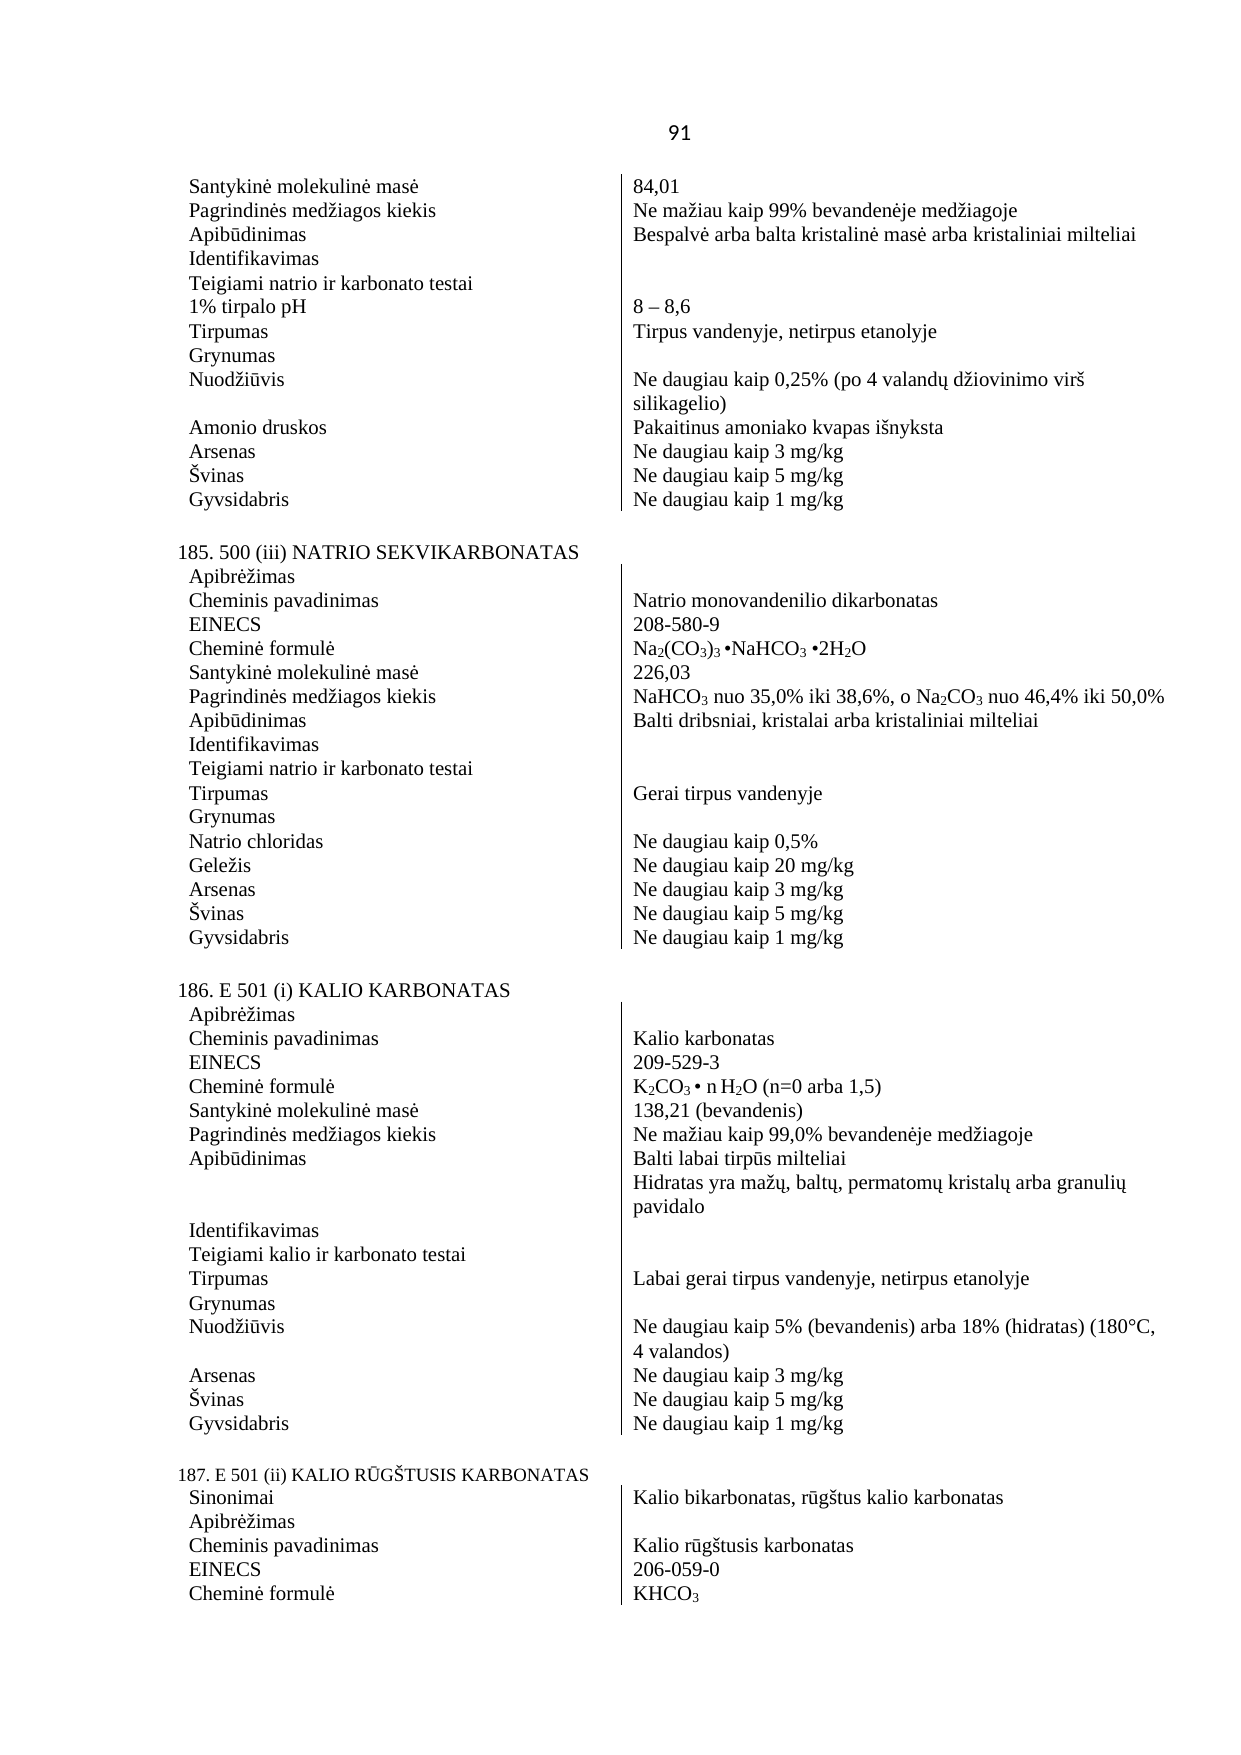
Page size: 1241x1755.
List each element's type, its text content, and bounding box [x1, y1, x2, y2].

table_cell Teigiami natrio ir karbonato testai [177, 270, 621, 294]
table_cell Gyvsidabris [177, 1411, 621, 1435]
table_cell Ne daugiau kaip 0,5% [622, 829, 1181, 853]
table_cell Ne daugiau kaip 3 mg/kg [622, 877, 1181, 901]
table_cell Ne daugiau kaip 1 mg/kg [622, 487, 1181, 511]
table_cell Natrio monovandenilio dikarbonatas [622, 588, 1181, 612]
table_cell EINECS [177, 1557, 621, 1581]
table_cell Ne daugiau kaip 0,25% (po 4 valandų džiovinimo virš silikagelio) [622, 367, 1181, 415]
table_cell 209-529-3 [622, 1050, 1181, 1074]
table_cell Ne daugiau kaip 5 mg/kg [622, 901, 1181, 925]
table_cell Arsenas [177, 1363, 621, 1387]
table_cell Arsenas [177, 877, 621, 901]
table_cell [622, 343, 1181, 367]
table_cell Identifikavimas [177, 732, 621, 756]
table_cell [622, 1509, 1181, 1533]
table_cell Bespalvė arba balta kristalinė masė arba kristaliniai milteliai [622, 222, 1181, 246]
table_cell Pagrindinės medžiagos kiekis [177, 198, 621, 222]
table_cell 1% tirpalo pH [177, 295, 621, 318]
table_cell Pakaitinus amoniako kvapas išnyksta [622, 415, 1181, 439]
table_cell Ne daugiau kaip 5 mg/kg [622, 463, 1181, 487]
table_cell Nuodžiūvis [177, 367, 621, 415]
table_cell 208-580-9 [622, 612, 1181, 636]
table_cell Ne daugiau kaip 1 mg/kg [622, 1411, 1181, 1435]
table_cell Nuodžiūvis [177, 1315, 621, 1363]
table_cell Grynumas [177, 1290, 621, 1314]
table_cell Cheminis pavadinimas [177, 588, 621, 612]
table_cell Ne daugiau kaip 20 mg/kg [622, 853, 1181, 877]
table_cell Tirpumas [177, 1266, 621, 1290]
text 187. E 501 (ii) KALIO RŪGŠTUSIS KARBONATAS [177, 1463, 1181, 1485]
table_cell Ne daugiau kaip 3 mg/kg [622, 1363, 1181, 1387]
table_cell Cheminė formulė [177, 636, 621, 660]
table_cell 226,03 [622, 660, 1181, 684]
table_header Kalio bikarbonatas, rūgštus kalio karbonatas [622, 1485, 1181, 1509]
table_cell K2CO3 • n H2O (n=0 arba 1,5) [622, 1074, 1181, 1098]
table_cell Teigiami kalio ir karbonato testai [177, 1242, 621, 1266]
table_cell [622, 732, 1181, 756]
table_cell Pagrindinės medžiagos kiekis [177, 1122, 621, 1146]
table_cell Geležis [177, 853, 621, 877]
table_cell Santykinė molekulinė masė [177, 174, 621, 198]
table_cell Kalio karbonatas [622, 1026, 1181, 1050]
table_cell [622, 805, 1181, 828]
table_header Apibrėžimas [177, 564, 621, 588]
table_cell [622, 756, 1181, 780]
table_cell Ne daugiau kaip 3 mg/kg [622, 439, 1181, 463]
table_cell Švinas [177, 901, 621, 925]
table_cell Cheminis pavadinimas [177, 1026, 621, 1050]
table_cell EINECS [177, 612, 621, 636]
table_cell Švinas [177, 1387, 621, 1411]
table_cell Apibūdinimas [177, 708, 621, 732]
table_cell [622, 270, 1181, 294]
table_cell Cheminis pavadinimas [177, 1533, 621, 1557]
table_cell Cheminė formulė [177, 1074, 621, 1098]
table_cell Na2(CO3)3 •NaHCO3 •2H2O [622, 636, 1181, 660]
table_cell Balti dribsniai, kristalai arba kristaliniai milteliai [622, 708, 1181, 732]
table_cell Apibūdinimas [177, 222, 621, 246]
table_cell Teigiami natrio ir karbonato testai [177, 756, 621, 780]
table_cell Apibūdinimas [177, 1146, 621, 1218]
text 185. 500 (iii) NATRIO SEKVIKARBONATAS [177, 540, 1181, 564]
table_cell [622, 1242, 1181, 1266]
table_cell Apibrėžimas [177, 1509, 621, 1533]
table_cell Santykinė molekulinė masė [177, 1098, 621, 1122]
table_cell Tirpus vandenyje, netirpus etanolyje [622, 319, 1181, 343]
table_header [622, 1002, 1181, 1026]
table_cell Kalio rūgštusis karbonatas [622, 1533, 1181, 1557]
table_cell Ne mažiau kaip 99% bevandenėje medžiagoje [622, 198, 1181, 222]
table_header [622, 564, 1181, 588]
table_cell [622, 1290, 1181, 1314]
table_header Sinonimai [177, 1485, 621, 1509]
table_cell Arsenas [177, 439, 621, 463]
table_cell Ne mažiau kaip 99,0% bevandenėje medžiagoje [622, 1122, 1181, 1146]
table_cell Balti labai tirpūs milteliai Hidratas yra mažų, baltų, permatomų kristalų arba granulių pavidalo [622, 1146, 1181, 1218]
table_cell EINECS [177, 1050, 621, 1074]
table_cell Identifikavimas [177, 246, 621, 270]
table_cell Ne daugiau kaip 5 mg/kg [622, 1387, 1181, 1411]
table_cell Gerai tirpus vandenyje [622, 780, 1181, 804]
table_cell 206-059-0 [622, 1557, 1181, 1581]
table_cell Ne daugiau kaip 5% (bevandenis) arba 18% (hidratas) (180°C, 4 valandos) [622, 1315, 1181, 1363]
table_cell 8 – 8,6 [622, 295, 1181, 318]
table_cell Gyvsidabris [177, 487, 621, 511]
table_cell Cheminė formulė [177, 1581, 621, 1605]
table_cell Labai gerai tirpus vandenyje, netirpus etanolyje [622, 1266, 1181, 1290]
table_cell Pagrindinės medžiagos kiekis [177, 684, 621, 708]
table_cell Švinas [177, 463, 621, 487]
table_cell Tirpumas [177, 319, 621, 343]
table_cell 138,21 (bevandenis) [622, 1098, 1181, 1122]
table_cell Grynumas [177, 805, 621, 828]
table_cell Ne daugiau kaip 1 mg/kg [622, 925, 1181, 949]
table_cell Tirpumas [177, 780, 621, 804]
table_cell NaHCO3 nuo 35,0% iki 38,6%, o Na2CO3 nuo 46,4% iki 50,0% [622, 684, 1181, 708]
table_cell [622, 246, 1181, 270]
table_cell Natrio chloridas [177, 829, 621, 853]
table_cell [622, 1218, 1181, 1242]
table_cell 84,01 [622, 174, 1181, 198]
table_cell Grynumas [177, 343, 621, 367]
table_header Apibrėžimas [177, 1002, 621, 1026]
table_cell Santykinė molekulinė masė [177, 660, 621, 684]
table_cell Amonio druskos [177, 415, 621, 439]
text 186. E 501 (i) KALIO KARBONATAS [177, 978, 1181, 1002]
table_cell Identifikavimas [177, 1218, 621, 1242]
table_cell Gyvsidabris [177, 925, 621, 949]
table_cell KHCO3 [622, 1581, 1181, 1605]
